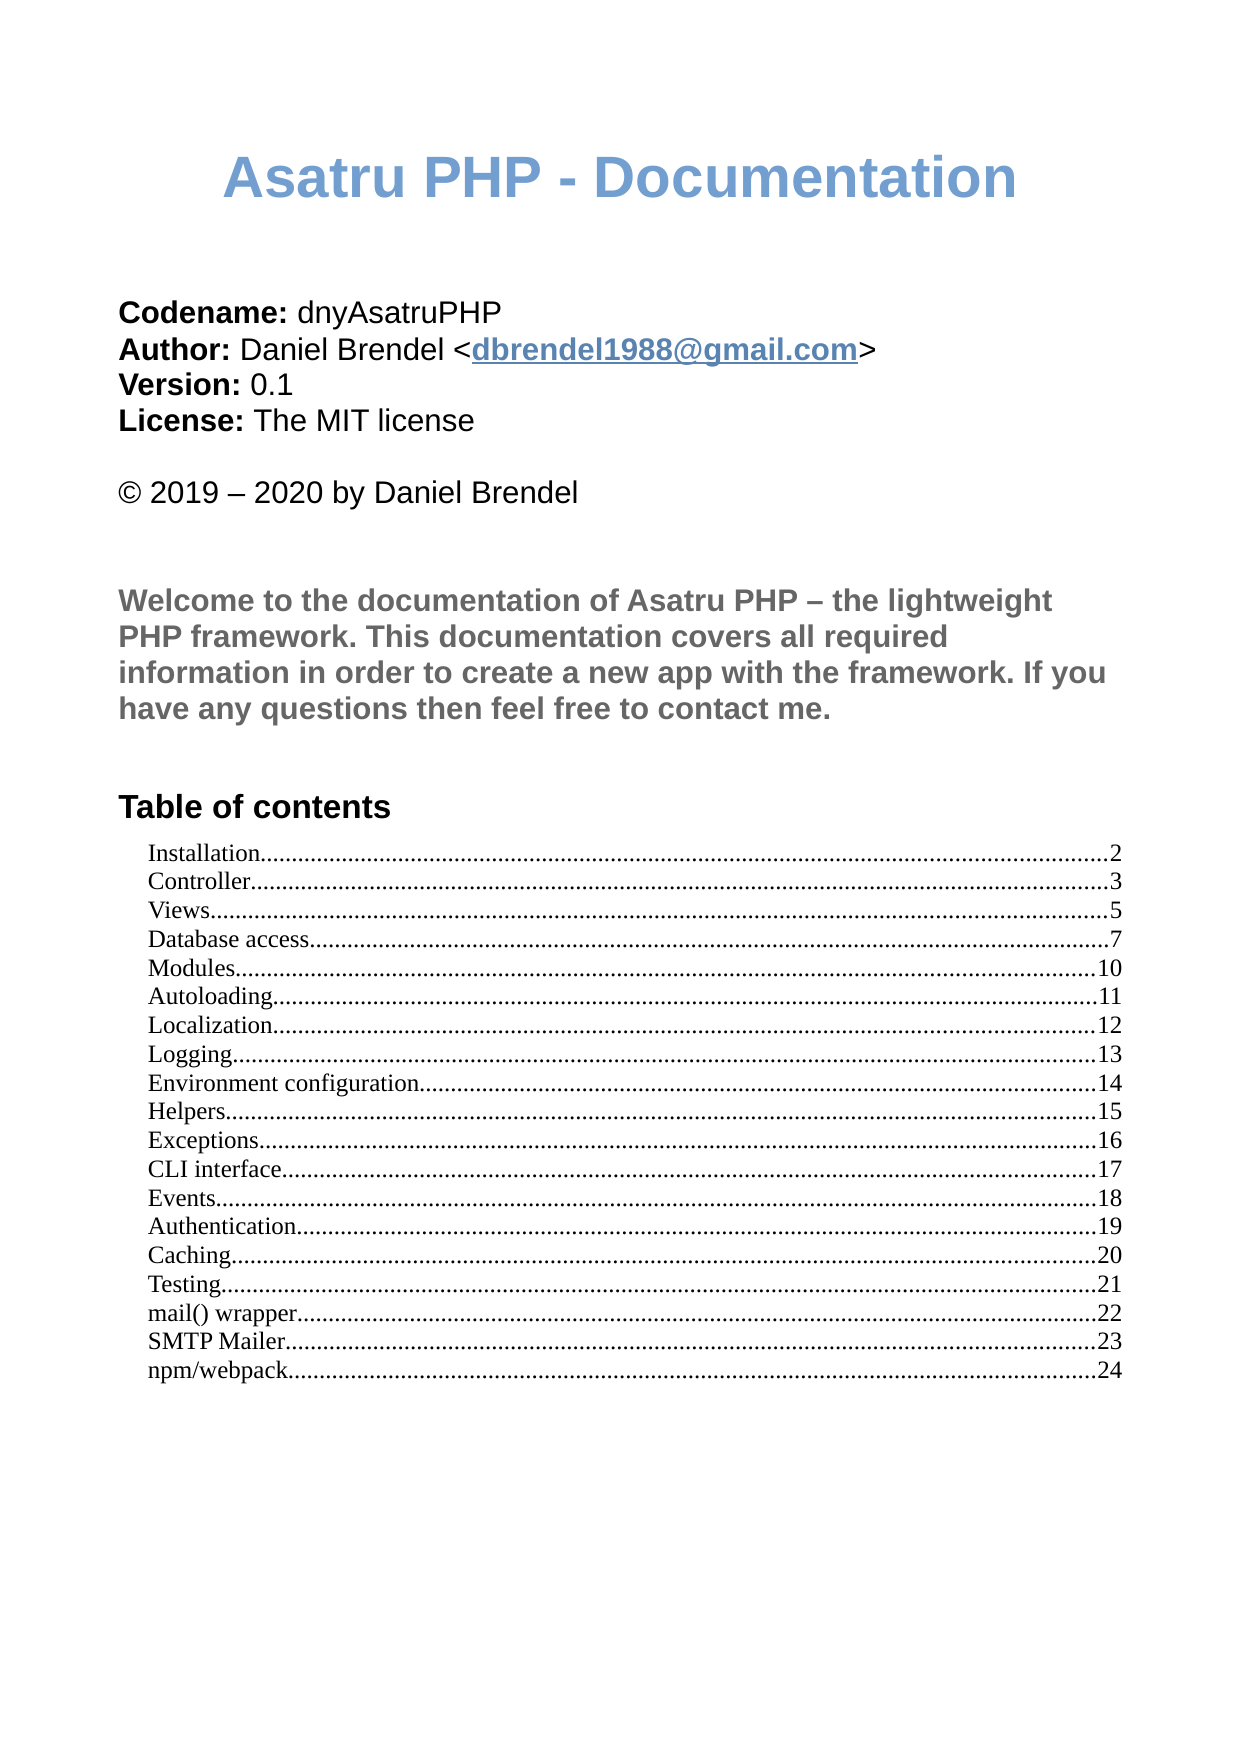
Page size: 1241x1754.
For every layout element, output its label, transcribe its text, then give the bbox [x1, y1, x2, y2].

text Codename: dnyAsatruPHP [118, 294, 1122, 331]
text © 2019 – 2020 by Daniel Brendel [118, 474, 1122, 510]
text CLI interface 17 [148, 1154, 1122, 1183]
text SMTP Mailer 23 [148, 1326, 1122, 1355]
text Welcome to the documentation of Asatru PHP – the lightweight PHP framework. This documentation covers all required information in order to create a new app with the framework. If you have any questions then feel free to contact me. [118, 582, 1122, 726]
text License: The MIT license [118, 402, 1122, 438]
text Autoloading 11 [148, 981, 1122, 1010]
text mail() wrapper 22 [148, 1298, 1122, 1326]
text Testing 21 [148, 1269, 1122, 1298]
text Installation 2 [148, 838, 1122, 866]
text Views 5 [148, 895, 1122, 924]
subtitle Table of contents [118, 787, 1122, 825]
text Database access 7 [148, 924, 1122, 953]
text Events 18 [148, 1183, 1122, 1211]
text Caching 20 [148, 1240, 1122, 1269]
text Modules 10 [148, 953, 1122, 981]
text npm/webpack 24 [148, 1355, 1122, 1384]
text Helpers 15 [148, 1096, 1122, 1125]
text Exceptions 16 [148, 1125, 1122, 1154]
text Author: Daniel Brendel <dbrendel1988@gmail.com> [118, 331, 1122, 366]
text Version: 0.1 [118, 366, 1122, 402]
text Controller 3 [148, 866, 1122, 895]
text Environment configuration 14 [148, 1068, 1122, 1096]
text Authentication 19 [148, 1211, 1122, 1240]
text Localization 12 [148, 1010, 1122, 1039]
text Logging 13 [148, 1039, 1122, 1068]
title Asatru PHP - Documentation [118, 143, 1122, 210]
